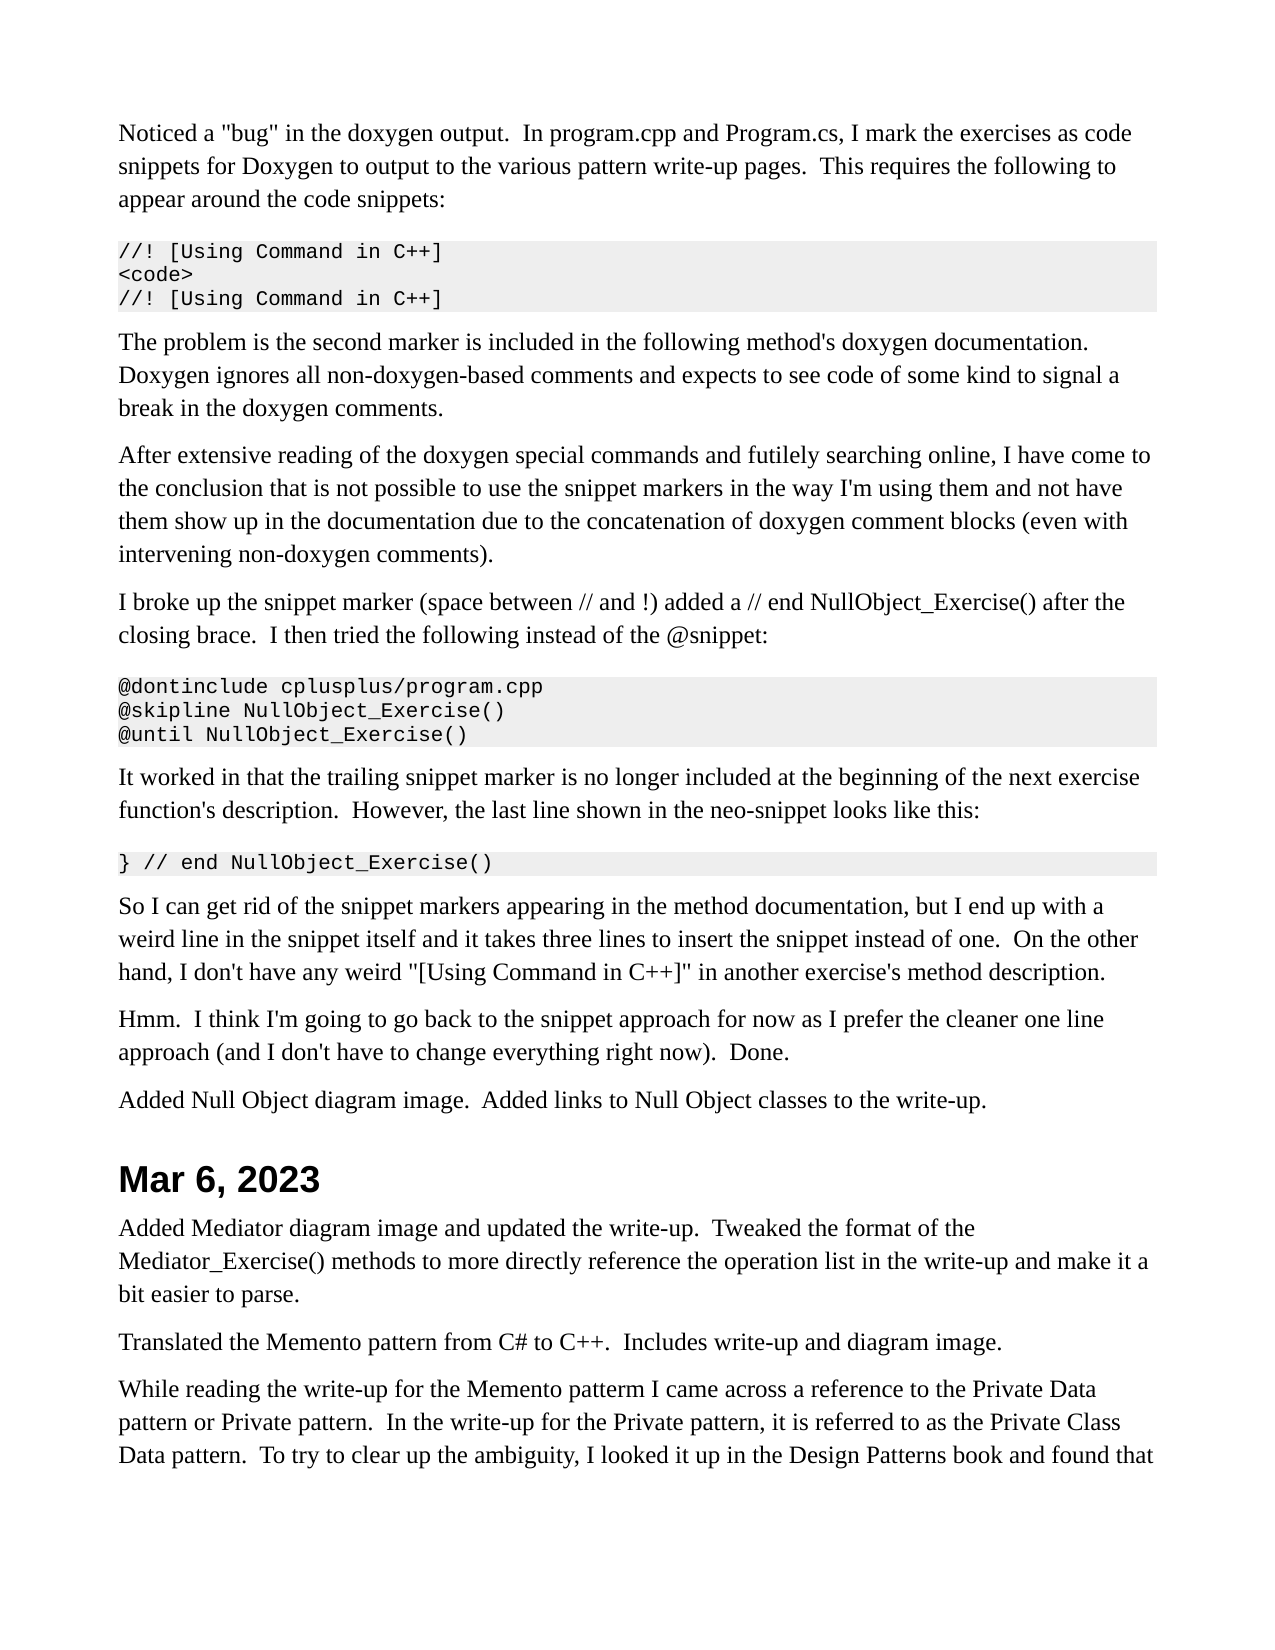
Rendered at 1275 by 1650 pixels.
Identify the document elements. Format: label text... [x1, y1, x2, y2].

text Noticed a "bug" in the doxygen output. In program.cpp and Program.cs, I mark the exercises as code snippets for Doxygen to output to the various pattern write-up pages. This requires the following to appear around the code snippets: [118, 118, 1157, 213]
text Added Mediator diagram image and updated the write-up. Tweaked the format of the Mediator_Exercise() methods to more directly reference the operation list in the write-up and make it a bit easier to parse. [118, 1213, 1157, 1308]
subtitle Mar 6, 2023 [118, 1158, 1157, 1201]
text While reading the write-up for the Memento patterm I came across a reference to the Private Data pattern or Private pattern. In the write-up for the Private pattern, it is referred to as the Private Class Data pattern. To try to clear up the ambiguity, I looked it up in the Design Patterns book and found that [118, 1374, 1157, 1469]
text After extensive reading of the doxygen special commands and futilely searching online, I have come to the conclusion that is not possible to use the snippet markers in the way I'm using them and not have them show up in the documentation due to the concatenation of doxygen comment blocks (even with intervening non-doxygen comments). [118, 440, 1157, 568]
text Translated the Memento pattern from C# to C++. Includes write-up and diagram image. [118, 1327, 1157, 1356]
text } // end NullObject_Exercise() [118, 852, 1157, 876]
text @skipline NullObject_Exercise() [118, 700, 1157, 724]
text //! [Using Command in C++] [118, 288, 1157, 312]
text So I can get rid of the snippet markers appearing in the method documentation, but I end up with a weird line in the snippet itself and it takes three lines to insert the snippet instead of one. On the other hand, I don't have any weird "[Using Command in C++]" in another exercise's method description. [118, 891, 1157, 986]
text @dontinclude cplusplus/program.cpp [118, 677, 1157, 700]
text //! [Using Command in C++] [118, 241, 1157, 264]
text @until NullObject_Exercise() [118, 724, 1157, 747]
text It worked in that the trailing snippet marker is no longer included at the beginning of the next exercise function's description. However, the last line shown in the neo-snippet looks like this: [118, 762, 1157, 824]
text <code> [118, 264, 1157, 288]
text Hmm. I think I'm going to go back to the snippet approach for now as I prefer the cleaner one line approach (and I don't have to change everything right now). Done. [118, 1004, 1157, 1066]
text The problem is the second marker is included in the following method's doxygen documentation. Doxygen ignores all non-doxygen-based comments and expects to see code of some kind to signal a break in the doxygen comments. [118, 327, 1157, 421]
text I broke up the snippet marker (space between // and !) added a // end NullObject_Exercise() after the closing brace. I then tried the following instead of the @snippet: [118, 587, 1157, 649]
text Added Null Object diagram image. Added links to Null Object classes to the write-up. [118, 1085, 1157, 1114]
